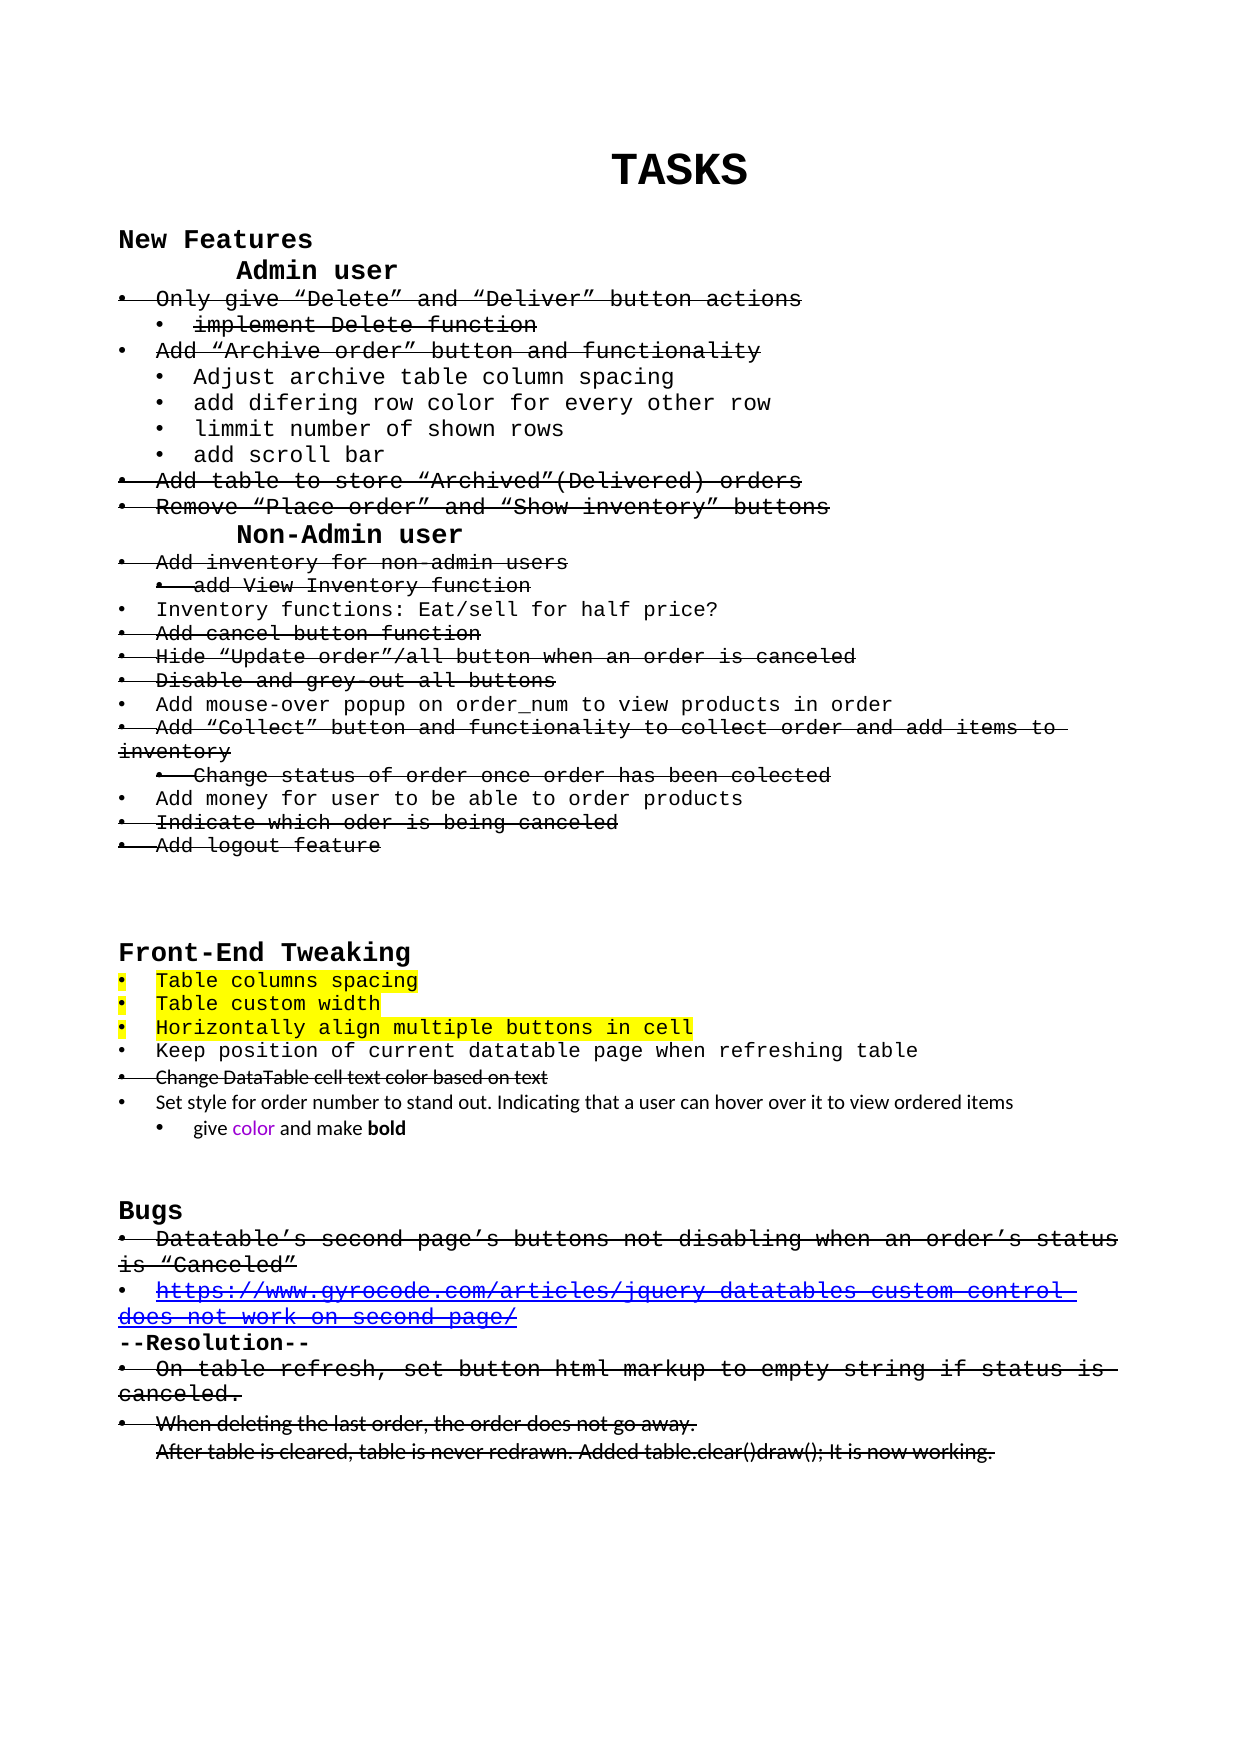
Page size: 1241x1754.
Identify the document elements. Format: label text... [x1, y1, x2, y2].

list Horizontally align multiple buttons in cell [81, 1017, 1122, 1041]
text After table is cleared, table is never redrawn. Added table.clear()draw(); It is now working. [118, 1437, 1122, 1465]
list Add money for user to be able to order products [81, 788, 1122, 812]
list add scroll bar [118, 443, 1122, 469]
list Add table to store “Archived”(Delivered) orders [81, 469, 1122, 495]
text Admin user [118, 257, 1122, 288]
list Indicate which oder is being canceled [81, 812, 1122, 836]
list give color and make bold [156, 1115, 1122, 1140]
list On table refresh, set button html markup to empty string if status is canceled. [81, 1357, 1122, 1409]
list Datatable’s second page’s buttons not disabling when an order’s status is “Canceled” [81, 1227, 1122, 1279]
list Set style for order number to stand out. Indicating that a user can hover over it to view ordered items [81, 1089, 1122, 1115]
list add difering row color for every other row [118, 391, 1122, 417]
list Disable and grey-out all buttons [81, 670, 1122, 694]
text Non-Admin user [118, 521, 1122, 552]
list Only give “Delete” and “Deliver” button actions [81, 288, 1122, 313]
text New Features [118, 226, 1122, 257]
list Add mouse-over popup on order_num to view products in order [81, 694, 1122, 717]
list When deleting the last order, the order does not go away. [81, 1409, 1122, 1437]
list Change status of order once order has been colected [118, 764, 1122, 788]
text TASKS [118, 146, 1122, 198]
list add View Inventory function [156, 575, 1122, 599]
list Inventory functions: Eat/sell for half price? [81, 599, 1122, 623]
list https://www.gyrocode.com/articles/jquery-datatables-custom-control-does-not-work-on-second-page/ [81, 1279, 1122, 1331]
list Table custom width [81, 993, 1122, 1017]
list Add cancel button function [81, 623, 1122, 646]
list Add inventory for non-admin users [81, 552, 1122, 575]
list Add logout feature [81, 836, 1122, 859]
list Table columns spacing [81, 969, 1122, 993]
list Adjust archive table column spacing [118, 365, 1122, 391]
text Bugs [118, 1196, 1122, 1227]
list Keep position of current datatable page when refreshing table [81, 1041, 1122, 1064]
text --Resolution-- [118, 1331, 1122, 1357]
list limmit number of shown rows [118, 417, 1122, 443]
text Front-End Tweaking [118, 939, 1122, 969]
list Hide “Update order”/all button when an order is canceled [81, 646, 1122, 670]
list Change DataTable cell text color based on text [81, 1064, 1122, 1089]
list implement Delete function [118, 313, 1122, 339]
list Add “Collect” button and functionality to collect order and add items to inventory [81, 717, 1122, 764]
list Add “Archive order” button and functionality [81, 339, 1122, 365]
list Remove “Place order” and “Show inventory” buttons [81, 495, 1122, 521]
